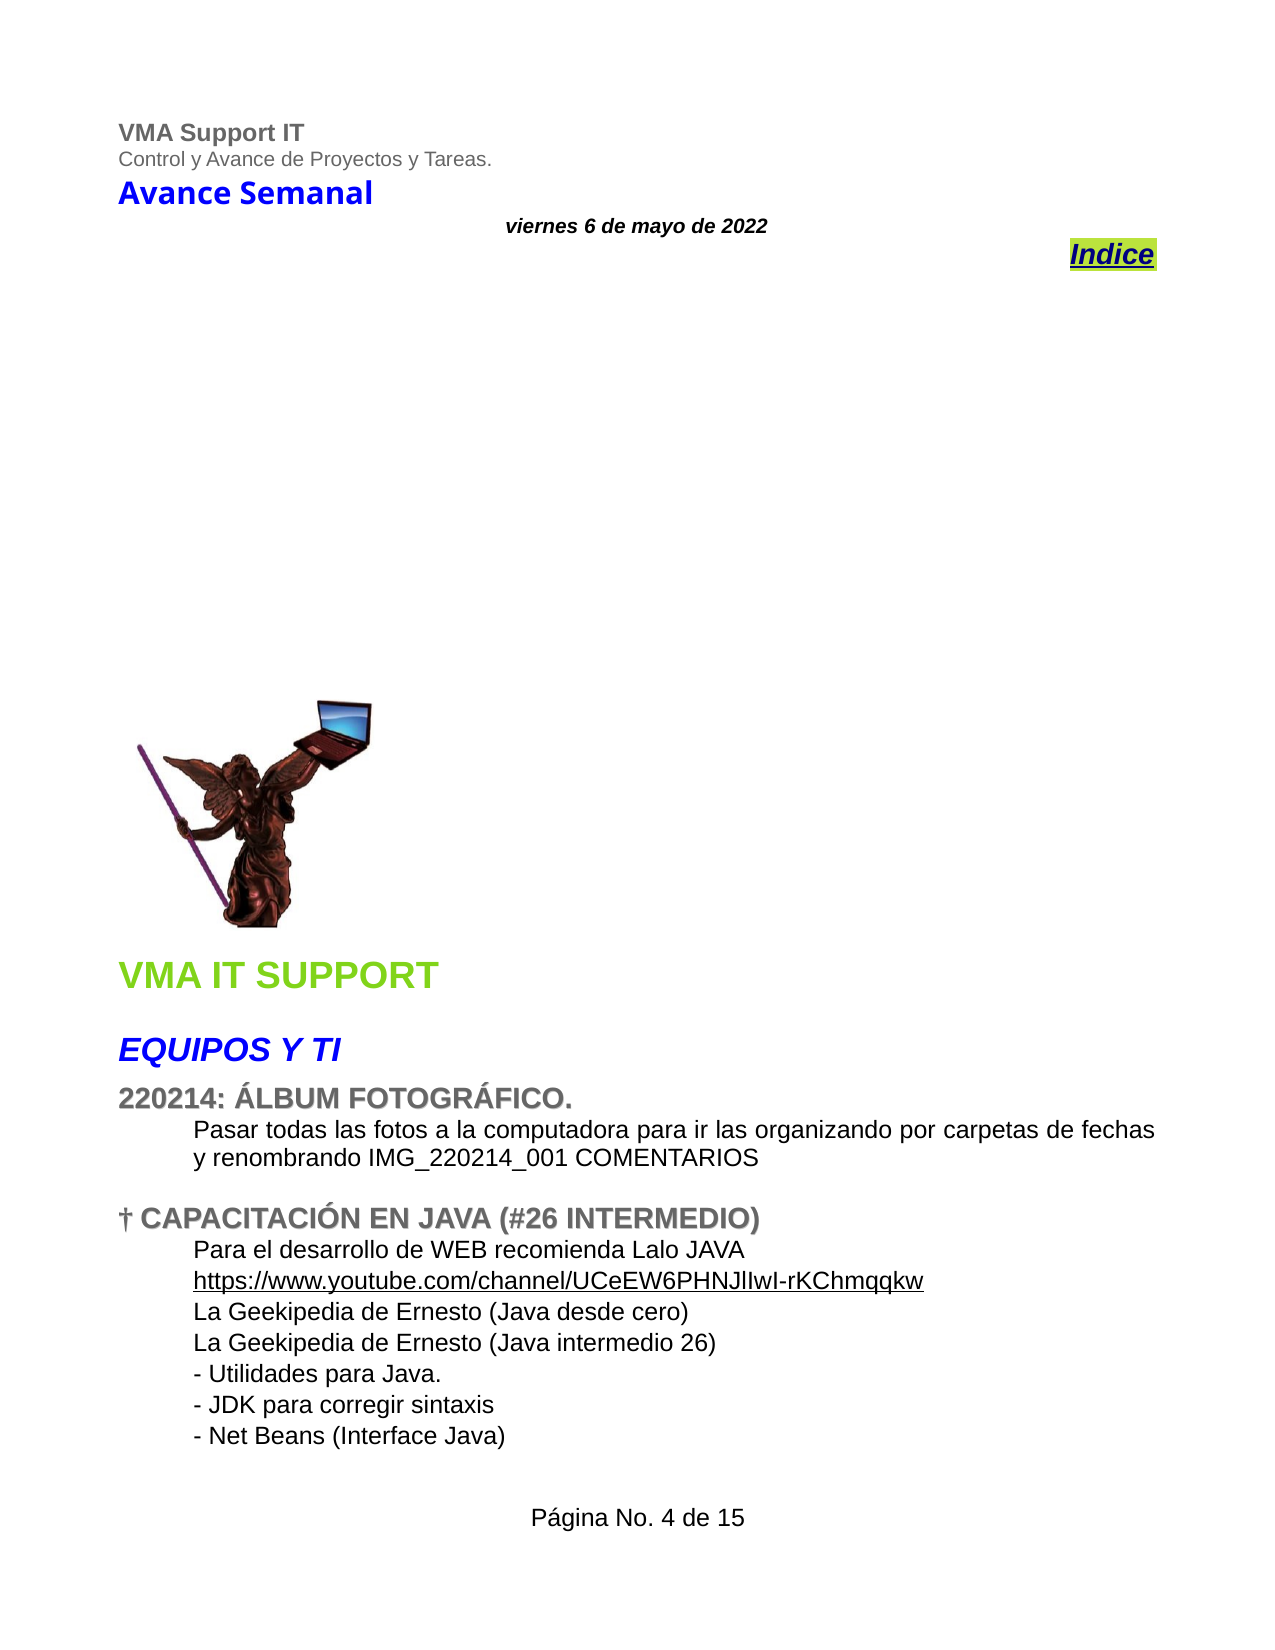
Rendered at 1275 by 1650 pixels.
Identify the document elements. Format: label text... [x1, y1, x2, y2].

subtitle VMA it SUPPORT [118, 953, 1157, 996]
subtitle † CAPACITACIÓN EN JAVA (#26 INTERMEDIO) [118, 1201, 1157, 1235]
subtitle 220214: ÁLBUM FOTOGRÁFICO. [118, 1081, 1157, 1115]
picture [132, 699, 376, 931]
list Para el desarrollo de WEB recomienda Lalo JAVA [193, 1235, 1157, 1263]
text Pasar todas las fotos a la computadora para ir las organizando por carpetas de fechas y renombrando IMG_220214_001 COMENTARIOS [193, 1115, 1157, 1172]
list - Utilidades para Java. [193, 1359, 1157, 1388]
list https://www.youtube.com/channel/UCeEW6PHNJlIwI-rKChmqqkw [193, 1266, 1157, 1294]
list La Geekipedia de Ernesto (Java intermedio 26) [193, 1328, 1157, 1357]
subtitle EQUIPOS Y TI [118, 1030, 1157, 1068]
list La Geekipedia de Ernesto (Java desde cero) [193, 1297, 1157, 1326]
list - JDK para corregir sintaxis [193, 1390, 1157, 1419]
list - Net Beans (Interface Java) [193, 1421, 1157, 1450]
